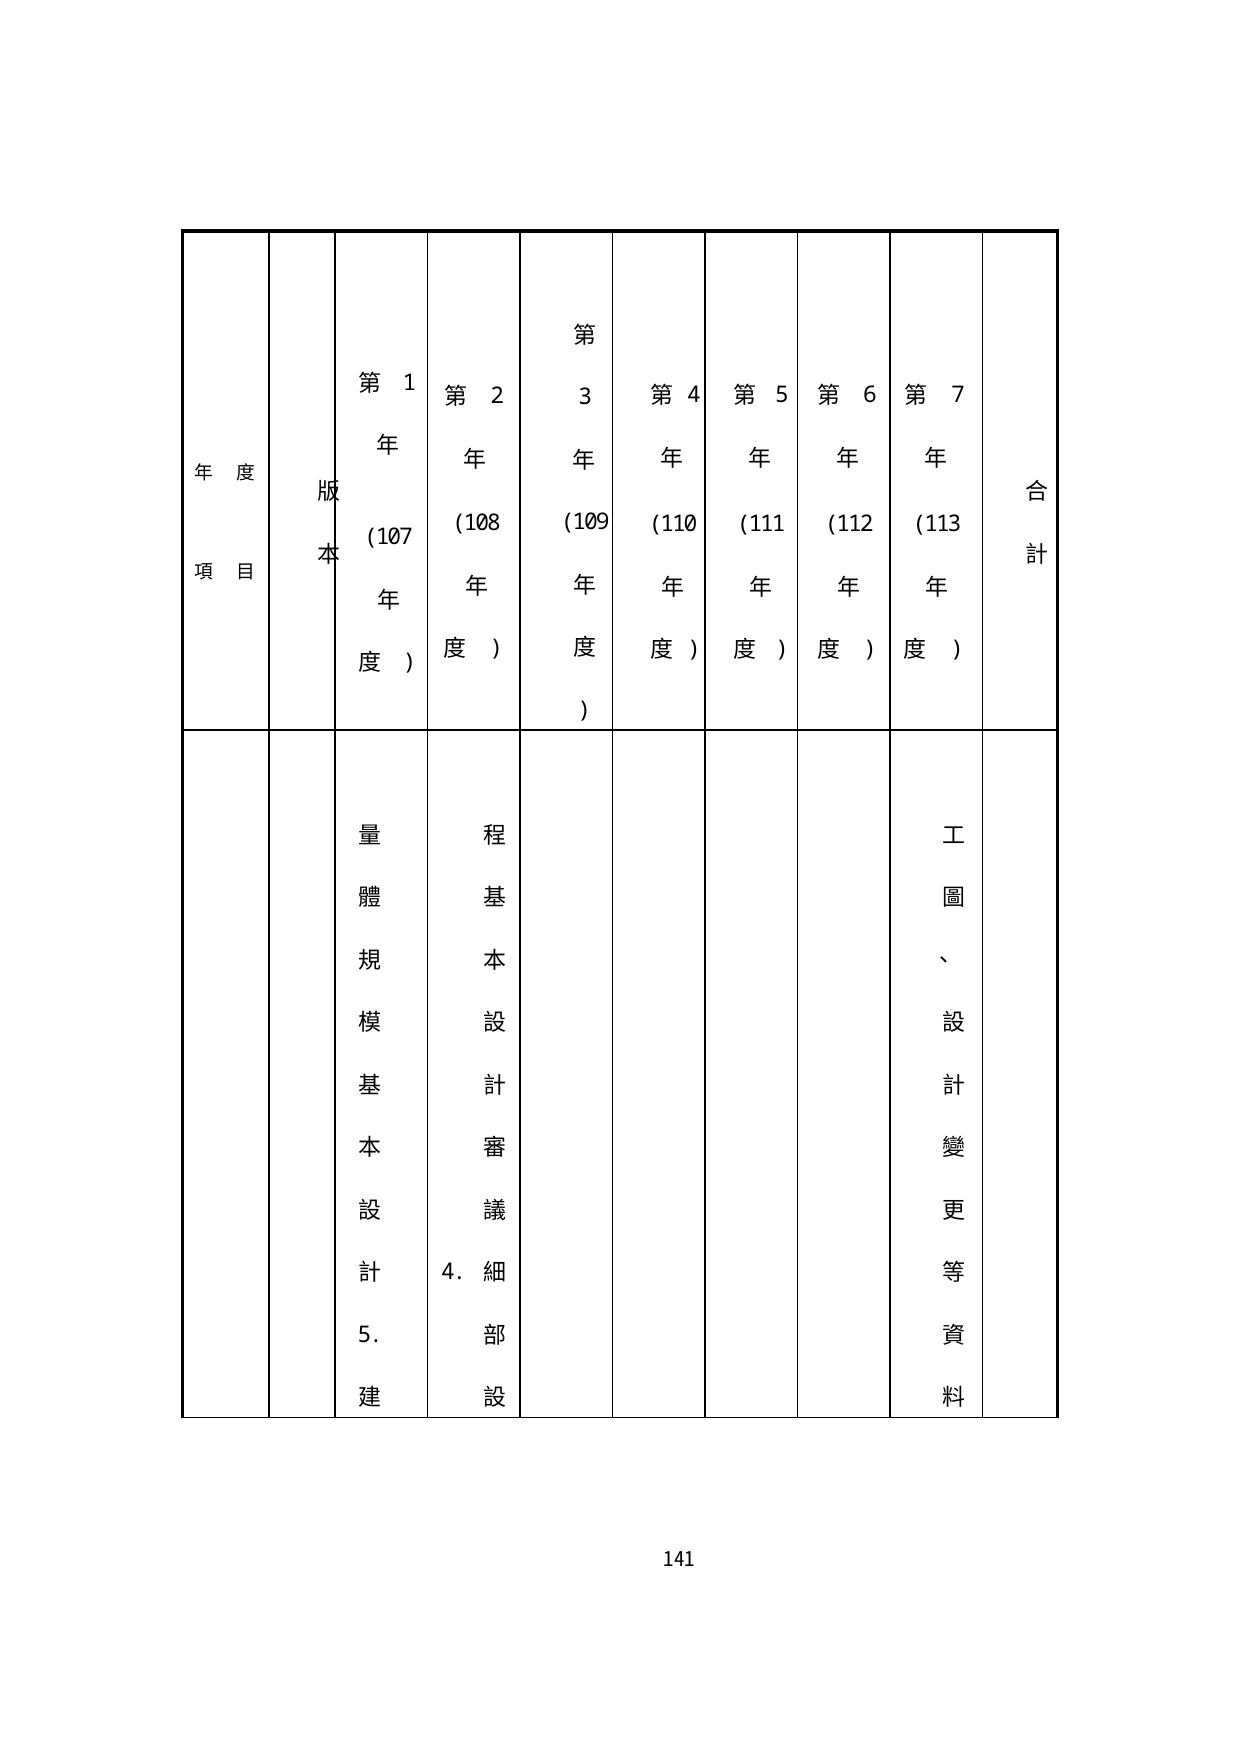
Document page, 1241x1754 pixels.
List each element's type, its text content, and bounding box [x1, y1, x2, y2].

table_cell 程基本設計審議 4.細部設 [428, 731, 519, 1417]
table_cell [613, 731, 704, 1417]
table_header 第3年 (109年度) [521, 233, 612, 729]
table_header 第2年 (108年度) [428, 233, 519, 729]
table_cell [983, 731, 1056, 1417]
table_cell [270, 731, 334, 1417]
table_cell [706, 731, 797, 1417]
table_header 年度 項目 [184, 233, 268, 729]
table_header 合計 [983, 233, 1056, 729]
table_header 第1年 (107年度) [336, 233, 427, 729]
table_header 第4年 (110年度) [613, 233, 704, 729]
table_cell 量體規模基本設計 5.建 [336, 731, 427, 1417]
table_cell [798, 731, 889, 1417]
table_header 第6年 (112年度) [798, 233, 889, 729]
table_header 第7年 (113年度) [891, 233, 982, 729]
table_cell [521, 731, 612, 1417]
table_header 第5年 (111年度) [706, 233, 797, 729]
table_header 版本 [270, 233, 334, 729]
table_cell 工圖、設計變更等資料 [891, 731, 982, 1417]
table_cell [184, 731, 268, 1417]
